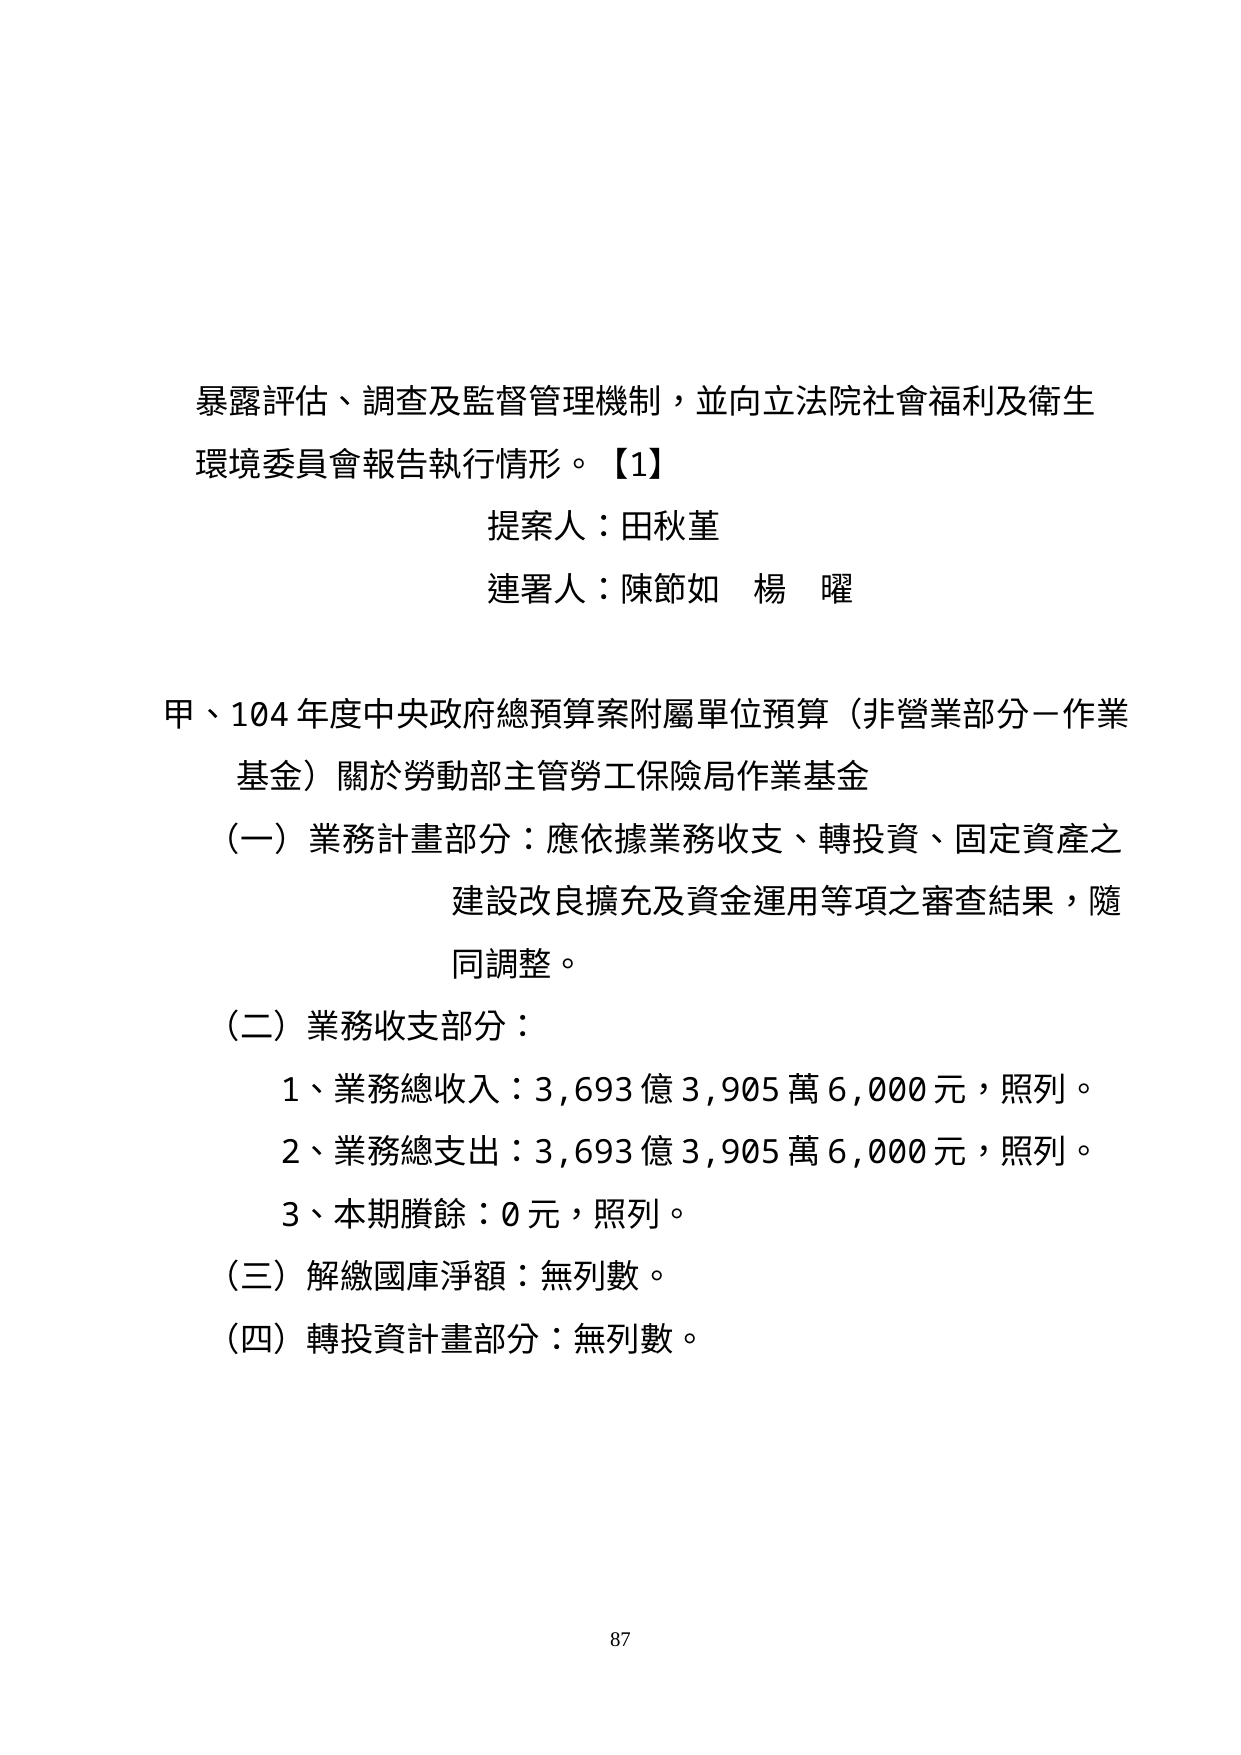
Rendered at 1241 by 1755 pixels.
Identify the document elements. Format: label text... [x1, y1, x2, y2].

text 甲、104年度中央政府總預算案附屬單位預算（非營業部分－作業基金）關於勞動部主管勞工保險局作業基金 [162, 670, 1138, 795]
text 3、本期賸餘：0元，照列。 [118, 1170, 1122, 1233]
text 暴露評估、調查及監督管理機制，並向立法院社會福利及衛生環境委員會報告執行情形。【1】 [163, 358, 1119, 483]
text （二）業務收支部分： [206, 983, 1123, 1045]
text （三）解繳國庫淨額：無列數。 [206, 1233, 1123, 1295]
text 連署人：陳節如 楊 曜 [118, 545, 1122, 608]
text （四）轉投資計畫部分：無列數。 [206, 1295, 1123, 1358]
text 1、業務總收入：3,693億3,905萬6,000元，照列。 [118, 1045, 1122, 1108]
text 2、業務總支出：3,693億3,905萬6,000元，照列。 [118, 1108, 1122, 1170]
text 提案人：田秋堇 [118, 483, 1122, 545]
text （一）業務計畫部分：應依據業務收支、轉投資、固定資產之建設改良擴充及資金運用等項之審查結果，隨同調整。 [206, 795, 1123, 983]
